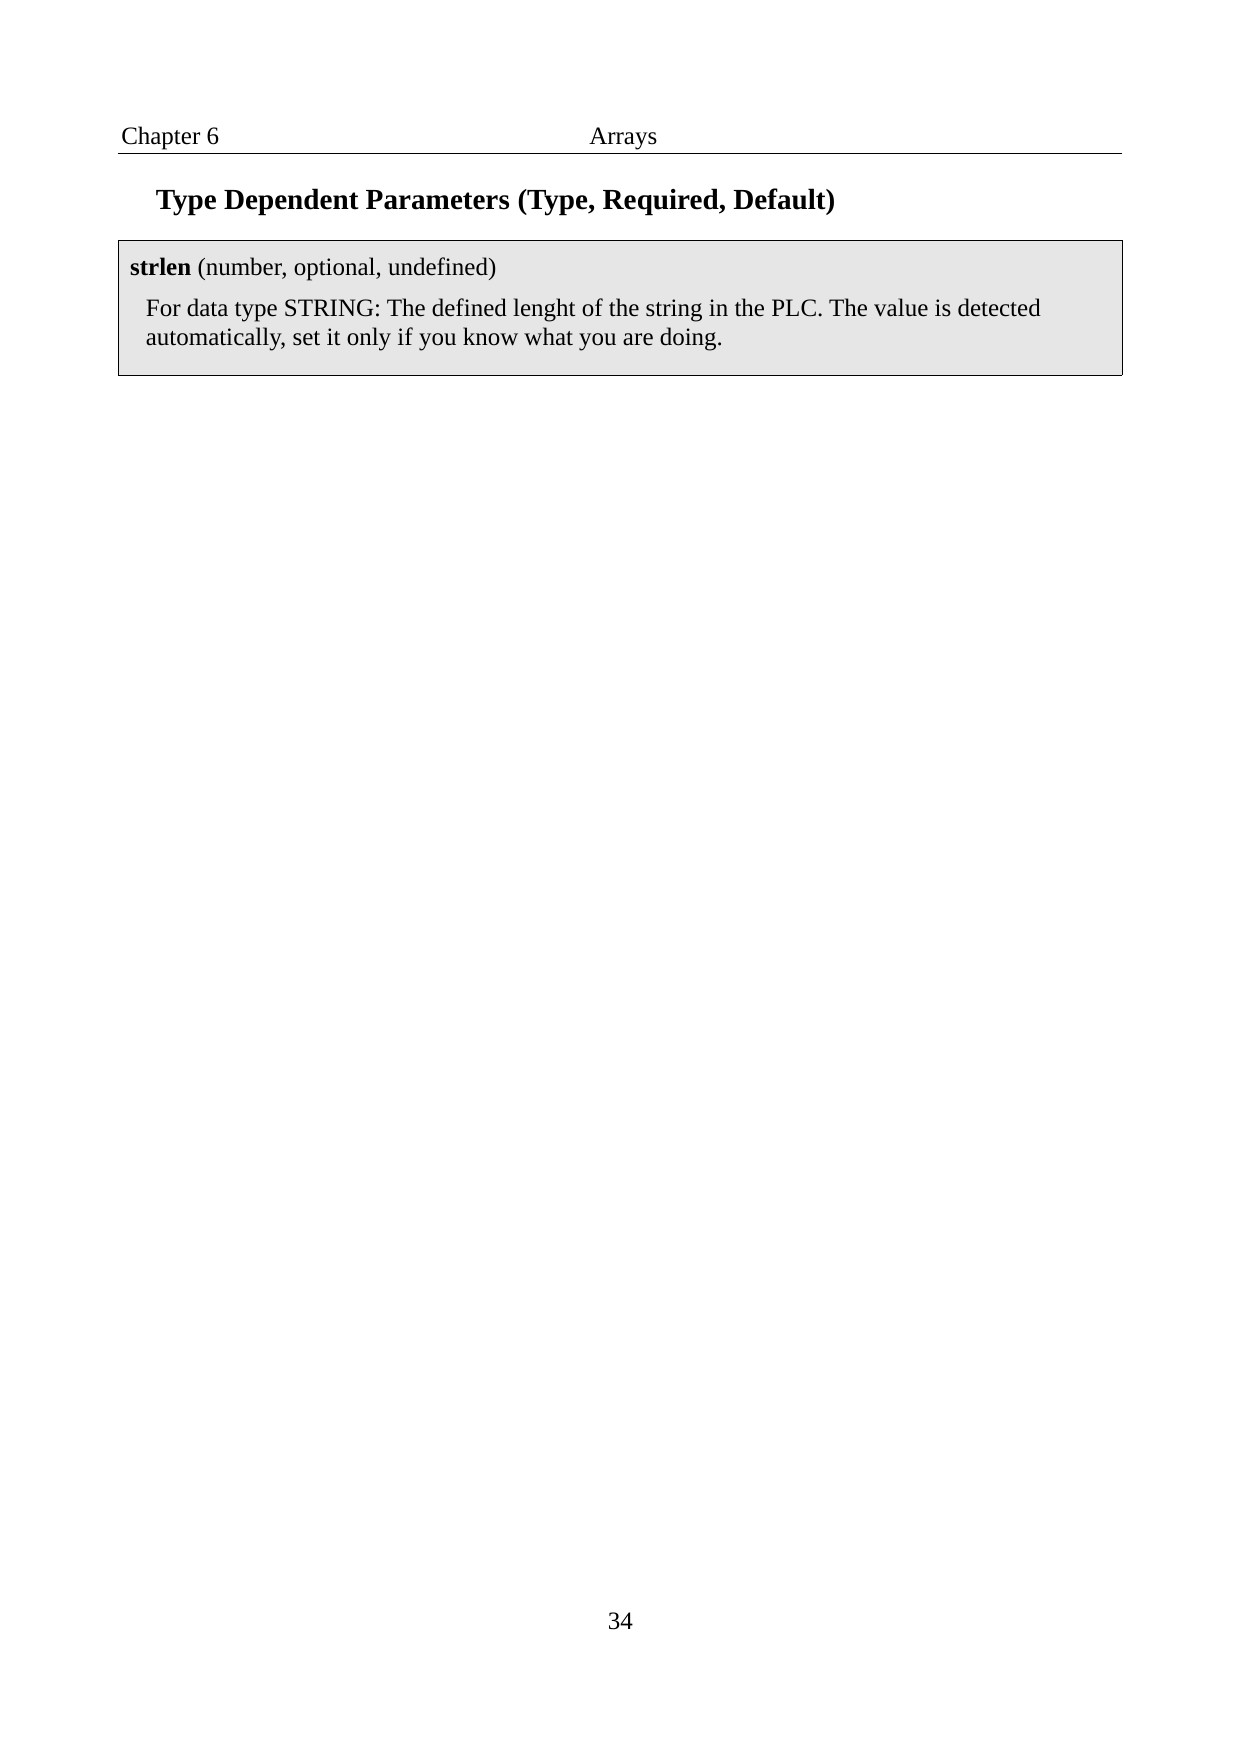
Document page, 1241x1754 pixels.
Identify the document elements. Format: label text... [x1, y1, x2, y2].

table_header strlen (number, optional, undefined) For data type STRING: The defined lenght of the string in the PLC. The value is detected automatically, set it only if you know what you are doing. [119, 241, 1122, 375]
subtitle Type Dependent Parameters (Type, Required, Default) [156, 182, 1122, 216]
